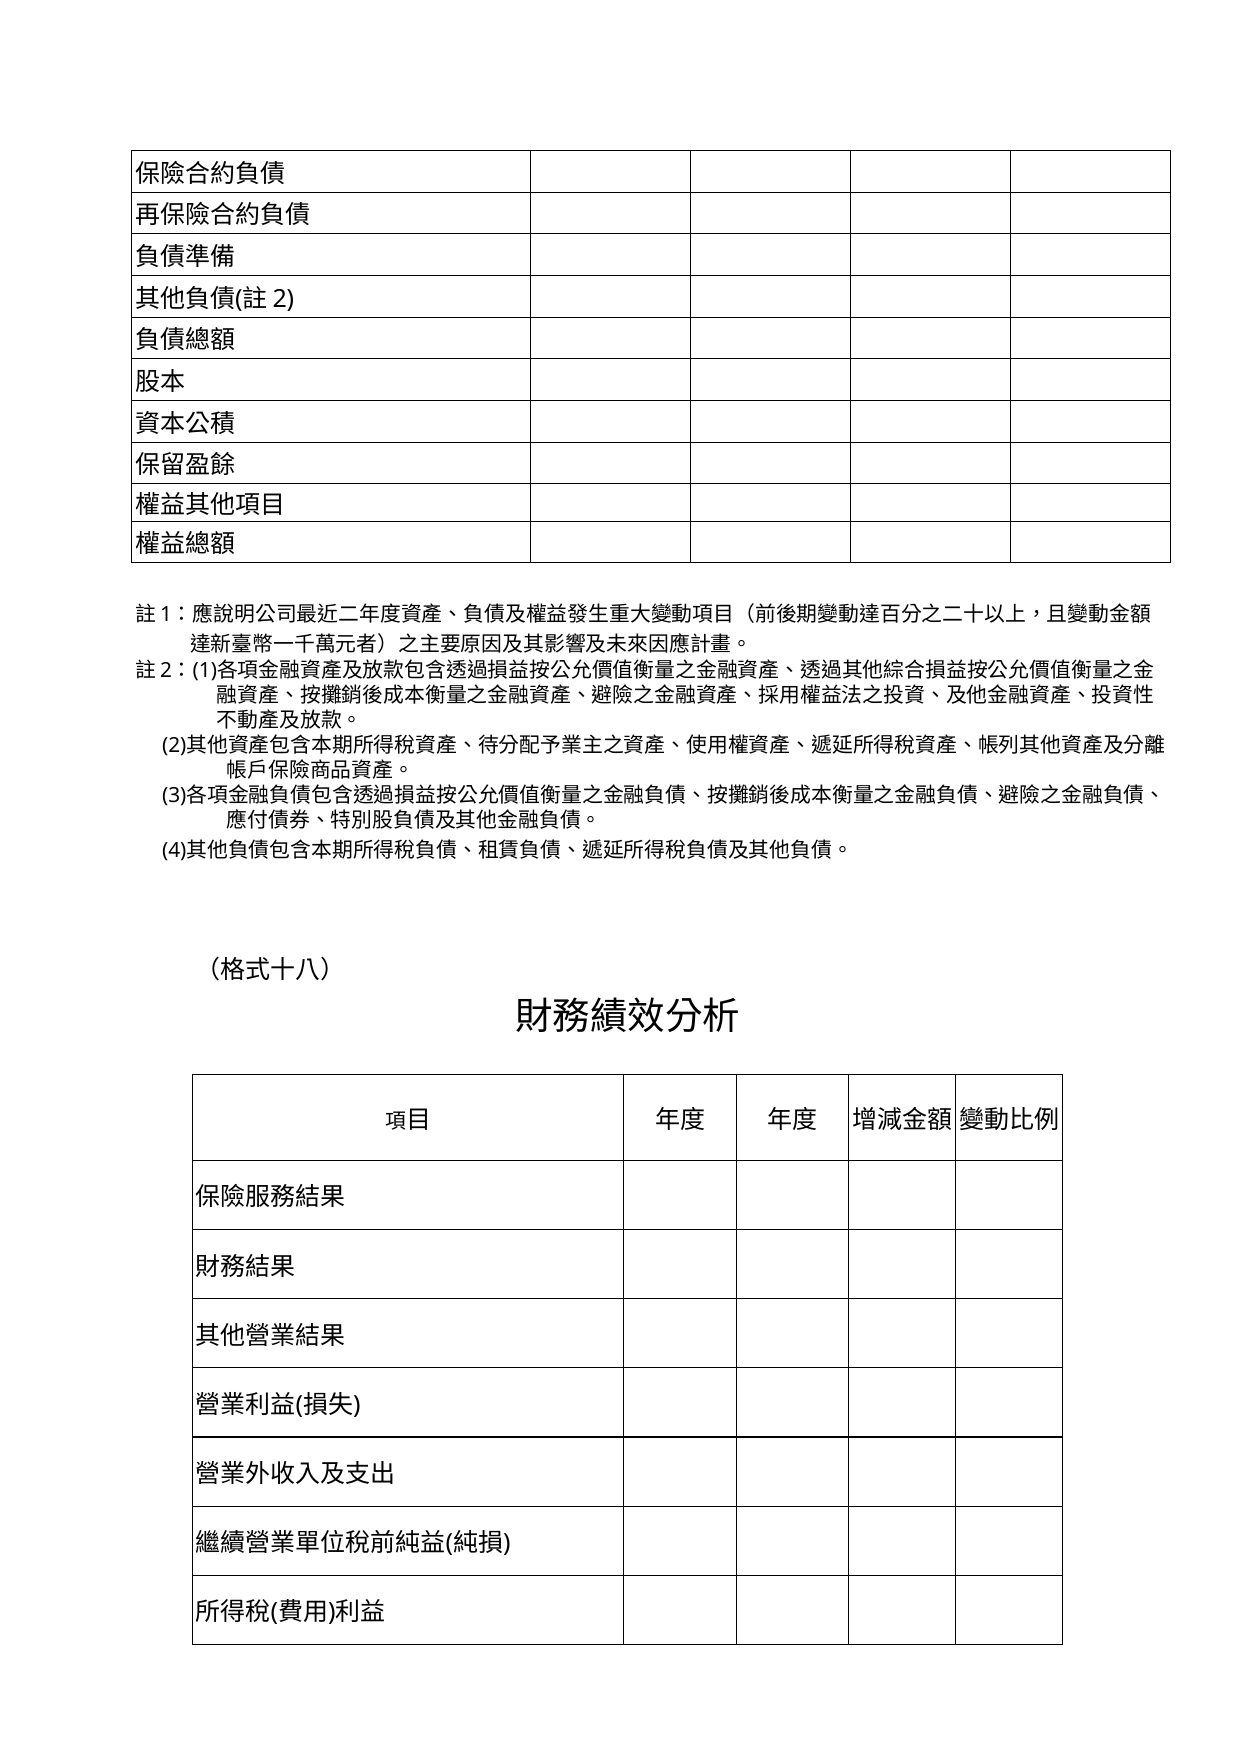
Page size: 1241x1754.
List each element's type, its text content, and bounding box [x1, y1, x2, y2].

table_cell [624, 1438, 736, 1506]
table_cell [737, 1299, 848, 1367]
table_cell [849, 1230, 955, 1298]
table_cell [737, 1507, 848, 1575]
table_cell [737, 1576, 848, 1644]
table_cell 財務結果 [193, 1230, 623, 1298]
table_cell 年度 [737, 1075, 848, 1160]
table_cell [851, 484, 1010, 521]
table_cell [849, 1299, 955, 1367]
table_cell [691, 401, 850, 442]
table_cell [849, 1161, 955, 1229]
table_header （格式十八） [193, 950, 1063, 986]
table_cell [531, 484, 690, 521]
table_cell 營業利益(損失) [193, 1368, 623, 1436]
table_cell [737, 1438, 848, 1506]
table_cell [1011, 522, 1170, 562]
table_cell [691, 151, 850, 192]
table_cell [691, 484, 850, 521]
table_cell [691, 522, 850, 562]
table_cell [691, 563, 850, 597]
table_cell 註1：應說明公司最近二年度資產、負債及權益發生重大變動項目（前後期變動達百分之二十以上，且變動金額達新臺幣一千萬元者）之主要原因及其影響及未來因應計畫。 註2：(1)各項金融資產及放款包含透過損益按公允價值衡量之金融資產、透過其他綜合損益按公允價值衡量之金融資產、按攤銷後成本衡量之金融資產、避險之金融資產、採用權益法之投資、及他金融資產、投資性不動產及放款。 (2)其他資產包含本期所得稅資產、待分配予業主之資產、使用權資產、遞延所得稅資產、帳列其他資產及分離帳戶保險商品資產。 (3)各項金融負債包含透過損益按公允價值衡量之金融負債、按攤銷後成本衡量之金融負債、避險之金融負債、應付債券、特別股負債及其他金融負債。 (4)其他負債包含本期所得稅負債、租賃負債、遞延所得稅負債及其他負債。 [132, 598, 1171, 863]
table_cell [691, 359, 850, 400]
table_cell [956, 1230, 1062, 1298]
table_cell [691, 193, 850, 233]
table_cell 負債準備 [132, 234, 530, 275]
table_cell [624, 1299, 736, 1367]
table_cell [531, 563, 691, 597]
table_cell [531, 522, 690, 562]
table_cell 其他營業結果 [193, 1299, 623, 1367]
table_cell [531, 359, 690, 400]
table_cell [849, 1438, 955, 1506]
table_cell [850, 563, 1010, 597]
table_cell [956, 1161, 1062, 1229]
table_cell [851, 276, 1010, 317]
table_cell [1011, 318, 1170, 358]
table_cell [1011, 484, 1170, 521]
table_cell [624, 1507, 736, 1575]
table_cell [531, 318, 690, 358]
table_cell 負債總額 [132, 318, 530, 358]
table_cell [531, 234, 690, 275]
table_cell [956, 1368, 1062, 1436]
table_cell [849, 1368, 955, 1436]
table_cell [851, 318, 1010, 358]
table_cell [531, 276, 690, 317]
table_cell [531, 193, 690, 233]
table_cell [956, 1299, 1062, 1367]
table_cell [1011, 443, 1170, 483]
table_cell [851, 401, 1010, 442]
table_cell 增減金額 [849, 1075, 955, 1160]
table_cell [624, 1368, 736, 1436]
table_cell 其他負債(註2) [132, 276, 530, 317]
table_cell 權益總額 [132, 522, 530, 562]
table_cell [691, 234, 850, 275]
table_cell [849, 1507, 955, 1575]
table_cell 保留盈餘 [132, 443, 530, 483]
table_cell [1011, 359, 1170, 400]
table_cell 股本 [132, 359, 530, 400]
table_cell 權益其他項目 [132, 484, 530, 521]
table_cell [1011, 234, 1170, 275]
table_cell [193, 1040, 1063, 1074]
table_cell [851, 522, 1010, 562]
table_cell [737, 1161, 848, 1229]
table_cell 營業外收入及支出 [193, 1438, 623, 1506]
table_cell [691, 318, 850, 358]
table_cell [737, 1230, 848, 1298]
table_cell [1011, 401, 1170, 442]
table_cell [1011, 276, 1170, 317]
table_cell [531, 401, 690, 442]
table_cell 保險服務結果 [193, 1161, 623, 1229]
table_cell 資本公積 [132, 401, 530, 442]
table_cell [956, 1438, 1062, 1506]
table_cell [851, 443, 1010, 483]
table_cell [851, 151, 1010, 192]
table_cell [956, 1507, 1062, 1575]
table_cell 再保險合約負債 [132, 193, 530, 233]
table_cell 變動比例 [956, 1075, 1062, 1160]
table_cell [624, 1161, 736, 1229]
table_cell [132, 563, 531, 597]
table_cell 保險合約負債 [132, 151, 530, 192]
table_cell [624, 1576, 736, 1644]
table_cell [691, 443, 850, 483]
table_cell 財務績效分析 [193, 986, 1063, 1040]
table_cell [956, 1576, 1062, 1644]
table_cell [1011, 151, 1170, 192]
table_cell 項目 [193, 1075, 623, 1160]
table_cell [737, 1368, 848, 1436]
table_cell [691, 276, 850, 317]
table_cell 年度 [624, 1075, 736, 1160]
table_cell [851, 193, 1010, 233]
table_cell [849, 1576, 955, 1644]
table_cell [851, 359, 1010, 400]
table_cell [851, 234, 1010, 275]
table_cell 所得稅(費用)利益 [193, 1576, 623, 1644]
table_cell [1011, 193, 1170, 233]
table_cell [531, 443, 690, 483]
table_cell [624, 1230, 736, 1298]
table_cell [1010, 563, 1171, 597]
table_cell 繼續營業單位稅前純益(純損) [193, 1507, 623, 1575]
table_cell [531, 151, 690, 192]
